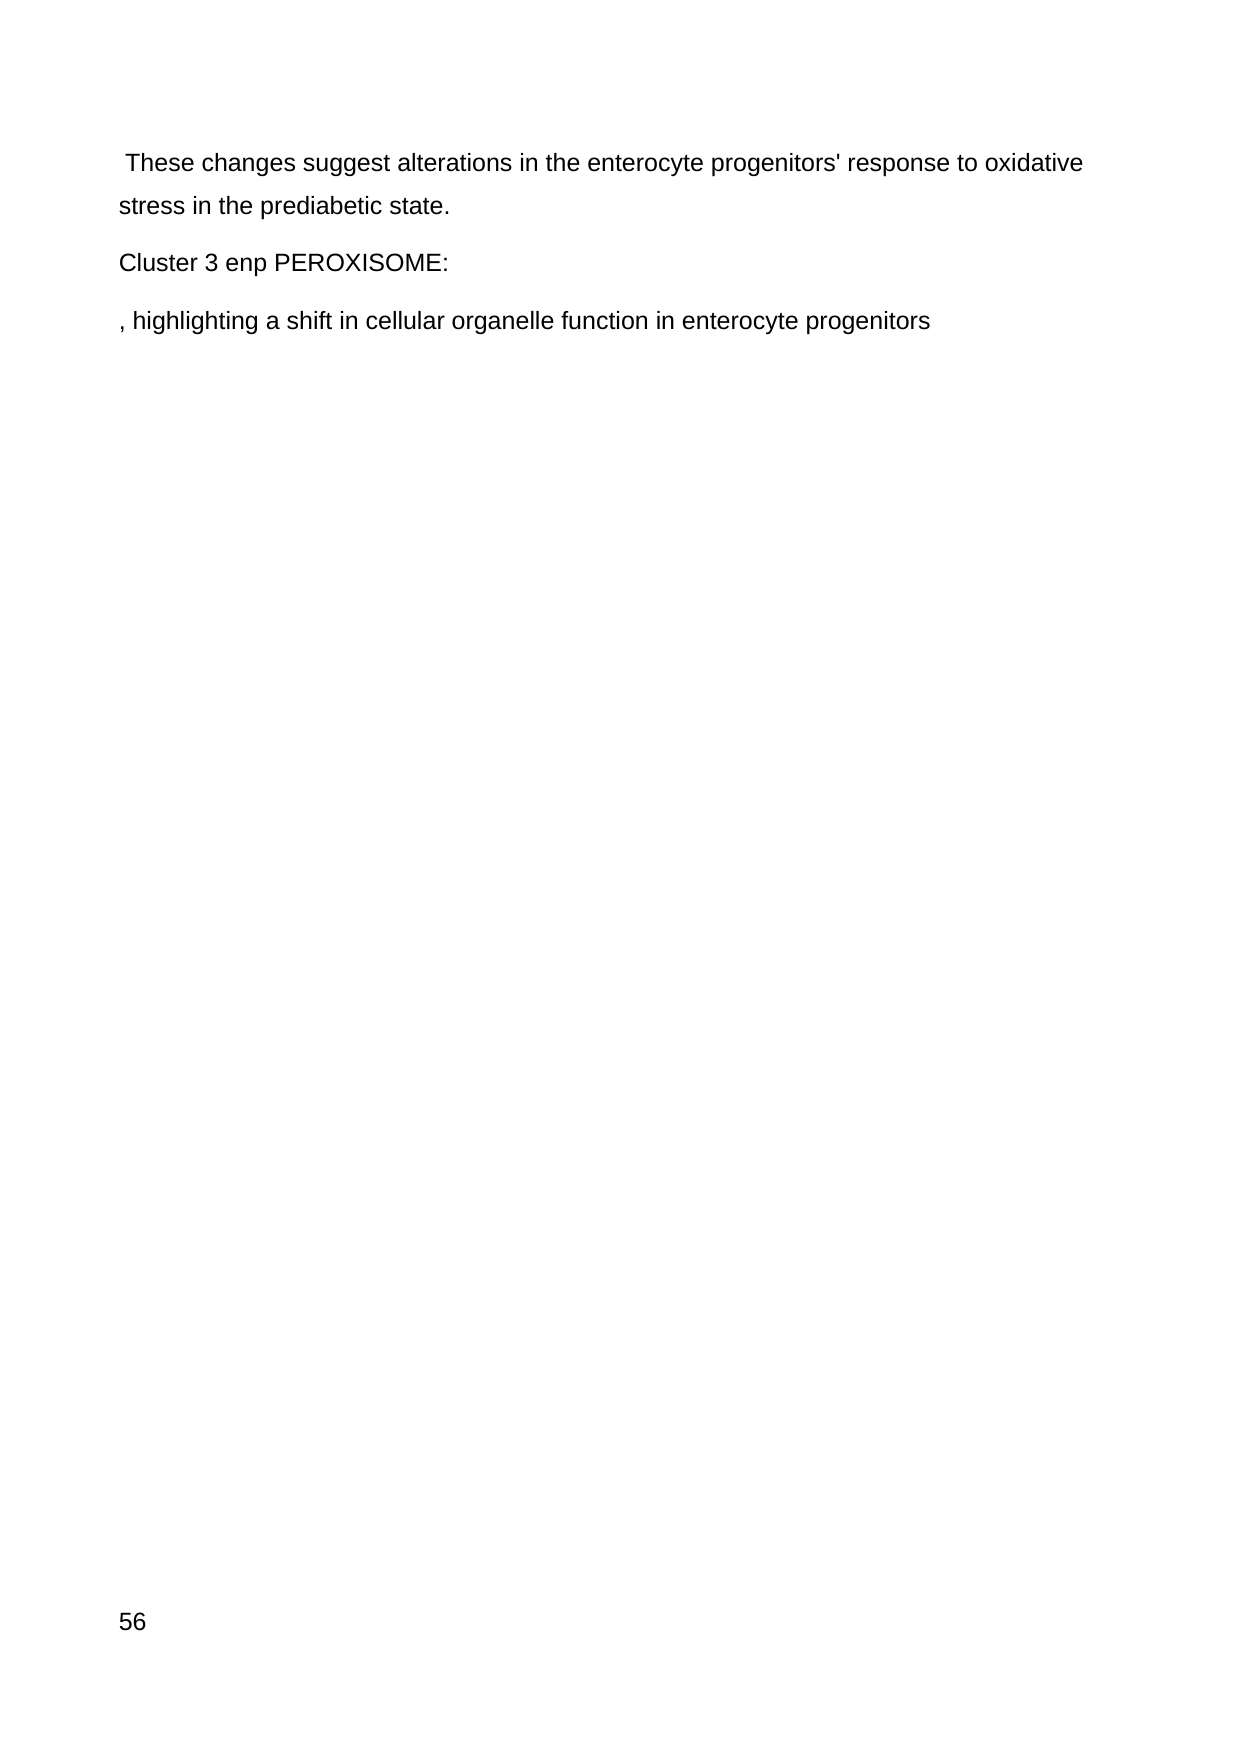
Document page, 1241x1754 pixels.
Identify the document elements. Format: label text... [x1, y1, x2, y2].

text These changes suggest alterations in the enterocyte progenitors' response to oxidative stress in the prediabetic state. [118, 148, 1122, 219]
text Cluster 3 enp PEROXISOME: [118, 248, 1122, 277]
text , highlighting a shift in cellular organelle function in enterocyte progenitors [118, 306, 1122, 335]
